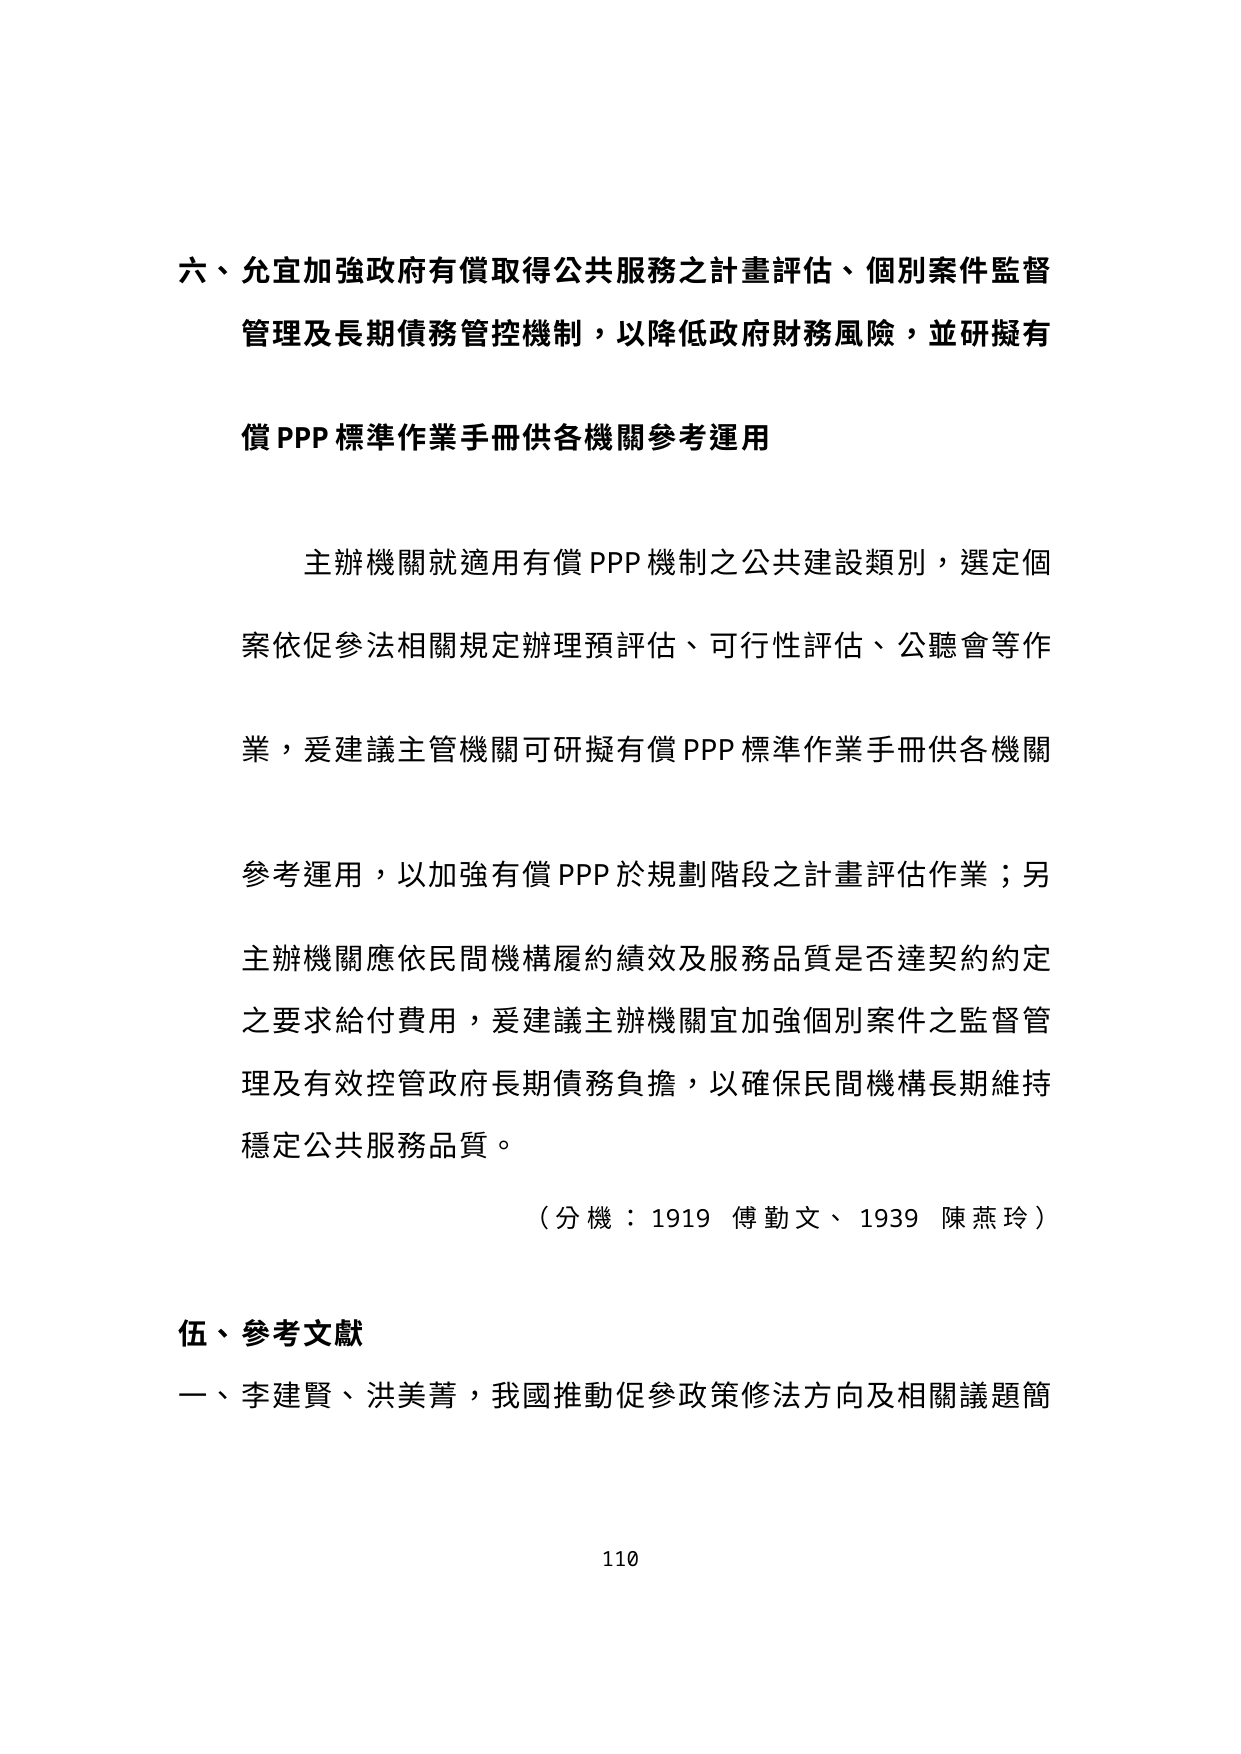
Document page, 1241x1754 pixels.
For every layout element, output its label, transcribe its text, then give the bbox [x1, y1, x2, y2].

text 伍、參考文獻 [177, 1290, 1063, 1352]
text （分機：1919 傅勤文、1939 陳燕玲） [177, 1165, 1063, 1227]
text 六、允宜加強政府有償取得公共服務之計畫評估、個別案件監督管理及長期債務管控機制，以降低政府財務風險，並研擬有償PPP標準作業手冊供各機關參考運用 [177, 227, 1063, 477]
text 一、李建賢、洪美菁，我國推動促參政策修法方向及相關議題簡 [177, 1352, 1063, 1415]
text 主辦機關就適用有償PPP機制之公共建設類別，選定個案依促參法相關規定辦理預評估、可行性評估、公聽會等作業，爰建議主管機關可研擬有償PPP標準作業手冊供各機關參考運用，以加強有償PPP於規劃階段之計畫評估作業；另主辦機關應依民間機構履約績效及服務品質是否達契約約定之要求給付費用，爰建議主辦機關宜加強個別案件之監督管理及有效控管政府長期債務負擔，以確保民間機構長期維持穩定公共服務品質。 [236, 477, 1063, 1165]
